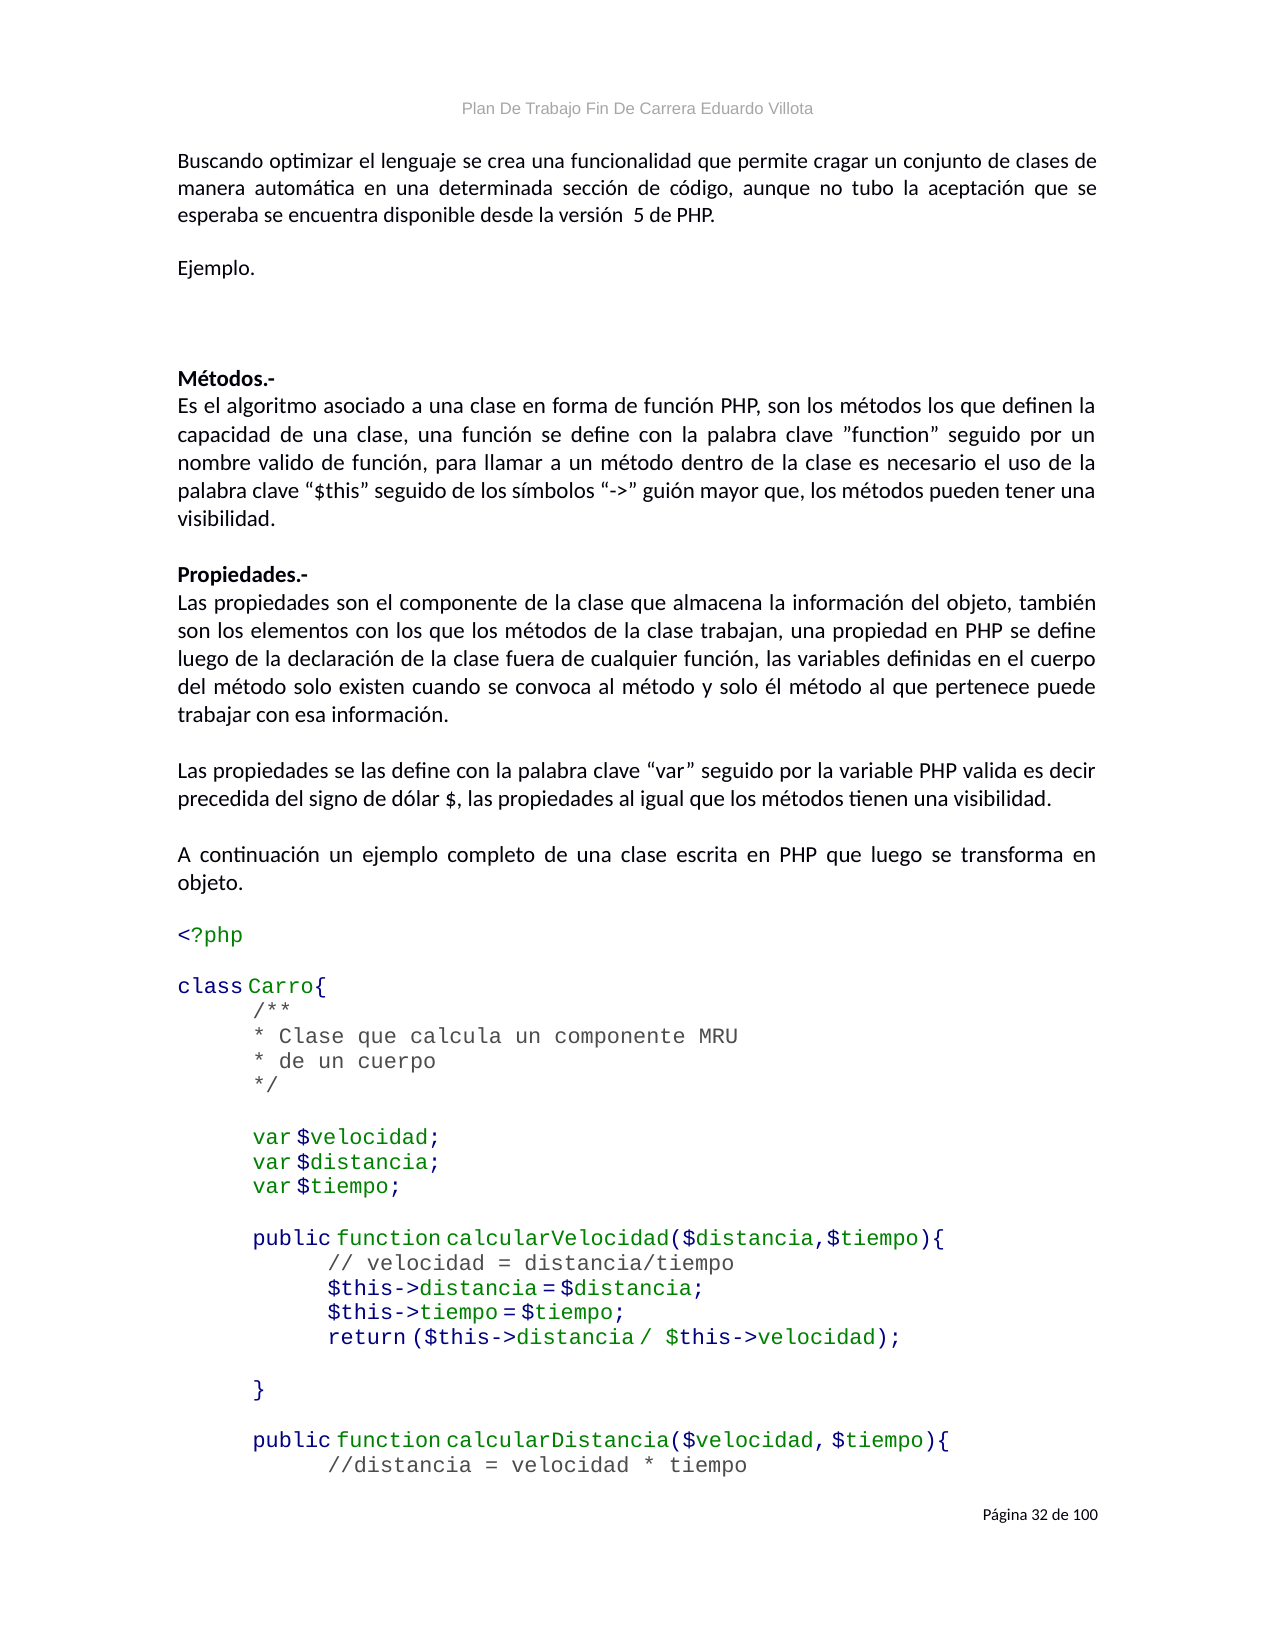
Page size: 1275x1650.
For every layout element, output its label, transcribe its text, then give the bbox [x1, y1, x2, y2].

text * Clase que calcula un componente MRU [177, 1025, 1098, 1050]
text Métodos.- [177, 364, 1098, 392]
text $this->distancia = $distancia; [177, 1277, 1098, 1302]
text var $tiempo; [177, 1176, 1098, 1201]
text Es el algoritmo asociado a una clase en forma de función PHP, son los métodos los que definen la capacidad de una clase, una función se define con la palabra clave ”function” seguido por un nombre valido de función, para llamar a un método dentro de la clase es necesario el uso de la palabra clave “$this” seguido de los símbolos “->” guión mayor que, los métodos pueden tener una visibilidad. [177, 392, 1098, 532]
text //distancia = velocidad * tiempo [177, 1454, 1098, 1479]
text Buscando optimizar el lenguaje se crea una funcionalidad que permite cragar un conjunto de clases de manera automática en una determinada sección de código, aunque no tubo la aceptación que se esperaba se encuentra disponible desde la versión 5 de PHP. [177, 148, 1098, 228]
text Las propiedades son el componente de la clase que almacena la información del objeto, también son los elementos con los que los métodos de la clase trabajan, una propiedad en PHP se define luego de la declaración de la clase fuera de cualquier función, las variables definidas en el cuerpo del método solo existen cuando se convoca al método y solo él método al que pertenece puede trabajar con esa información. [177, 588, 1098, 728]
text Ejemplo. [177, 254, 1098, 281]
text return ($this->distancia / $this->velocidad); [177, 1326, 1098, 1351]
text Las propiedades se las define con la palabra clave “var” seguido por la variable PHP valida es decir precedida del signo de dólar $, las propiedades al igual que los métodos tienen una visibilidad. [177, 756, 1098, 812]
text } [177, 1378, 1098, 1403]
text <?php [177, 924, 1098, 949]
text // velocidad = distancia/tiempo [177, 1252, 1098, 1277]
text /** [177, 1000, 1098, 1025]
text Propiedades.- [177, 560, 1098, 588]
text */ [177, 1075, 1098, 1099]
text * de un cuerpo [177, 1050, 1098, 1075]
text var $velocidad; [177, 1126, 1098, 1151]
text public function calcularDistancia($velocidad, $tiempo){ [177, 1429, 1098, 1454]
text var $distancia; [177, 1151, 1098, 1176]
text public function calcularVelocidad($distancia,$tiempo){ [177, 1227, 1098, 1252]
text $this->tiempo = $tiempo; [177, 1302, 1098, 1326]
text A continuación un ejemplo completo de una clase escrita en PHP que luego se transforma en objeto. [177, 840, 1098, 896]
text class Carro{ [177, 976, 1098, 1000]
